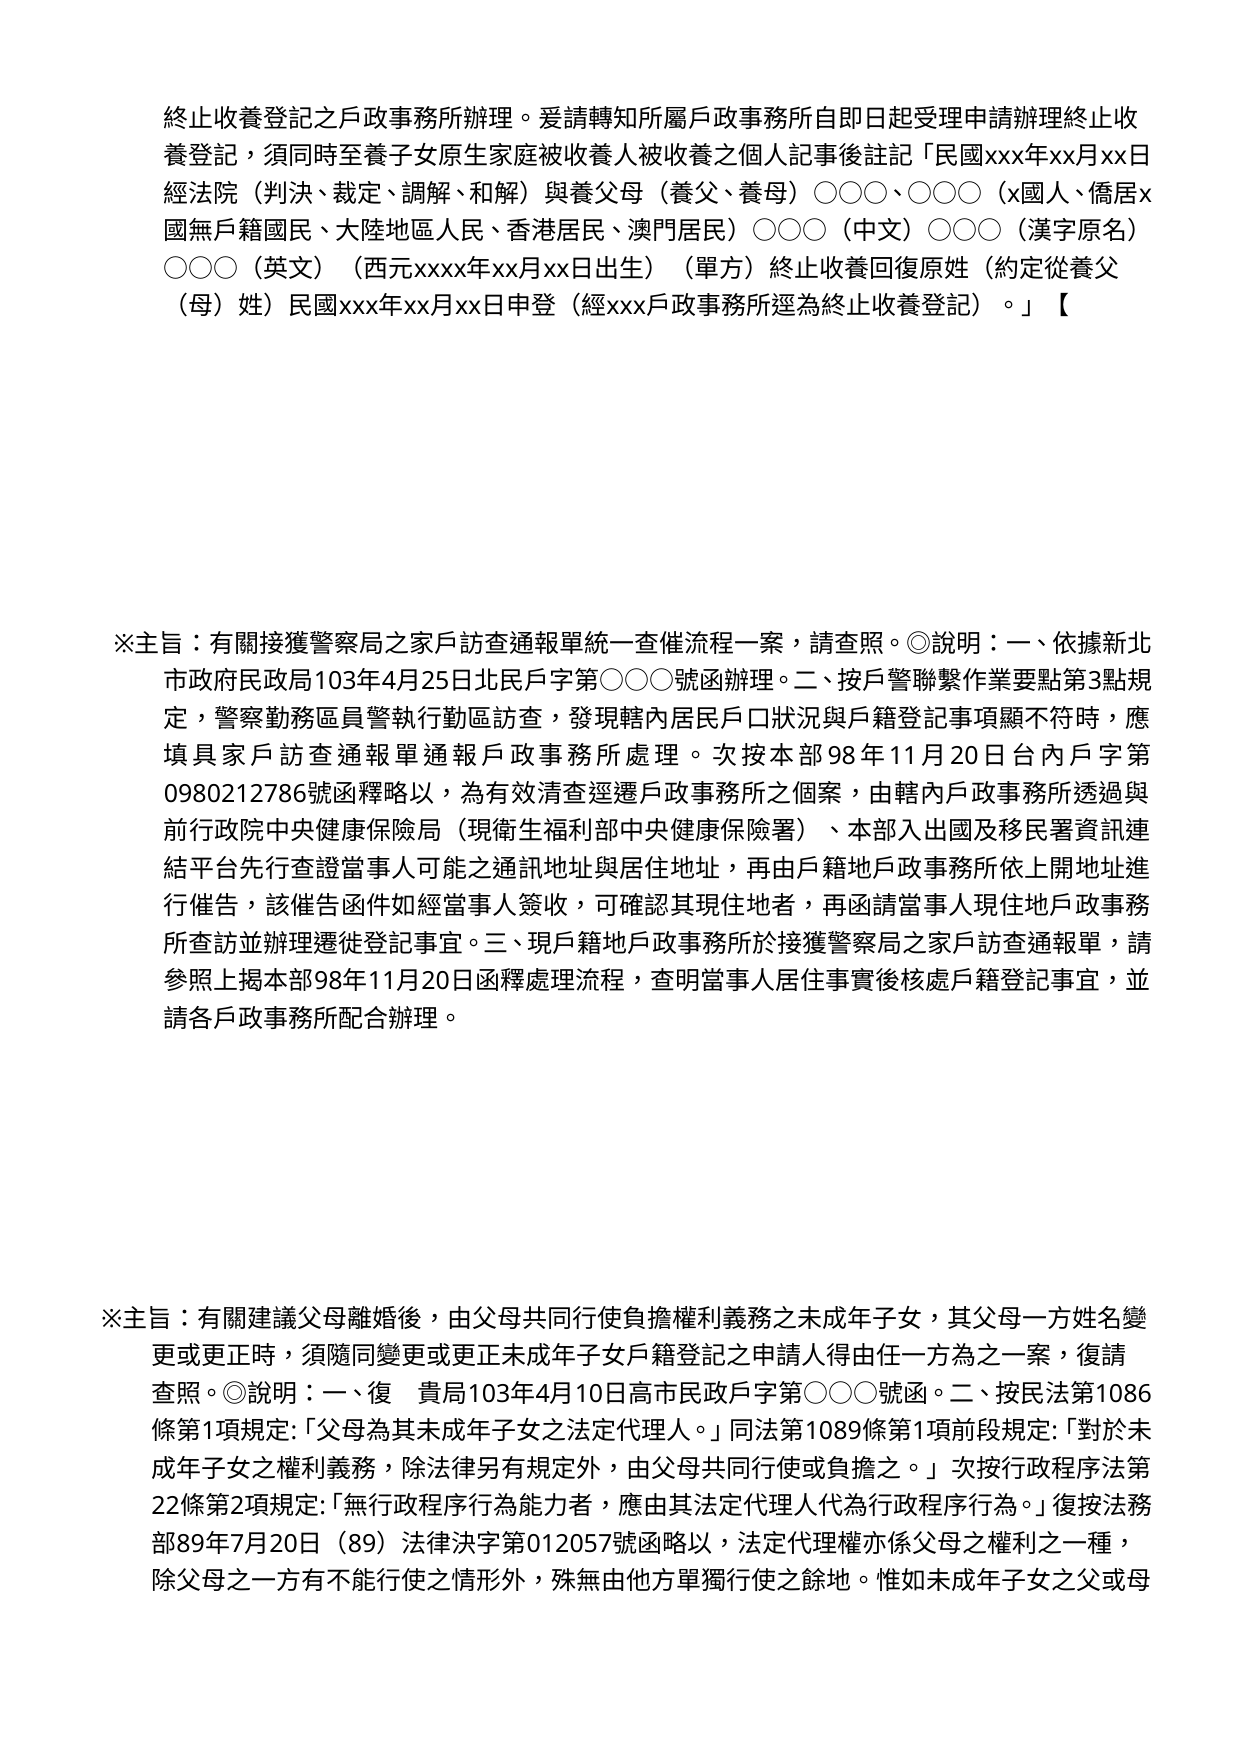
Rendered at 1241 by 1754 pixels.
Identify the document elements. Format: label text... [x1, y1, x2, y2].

text ※主旨：有關建議父母離婚後，由父母共同行使負擔權利義務之未成年子女，其父母一方姓名變更或更正時，須隨同變更或更正未成年子女戶籍登記之申請人得由任一方為之一案，復請 查照。◎說明：一、復 貴局103年4月10日高市民政戶字第○○○號函。二、按民法第1086條第1項規定:「父母為其未成年子女之法定代理人。」同法第1089條第1項前段規定:「對於未成年子女之權利義務，除法律另有規定外，由父母共同行使或負擔之。」次按行政程序法第22條第2項規定:「無行政程序行為能力者，應由其法定代理人代為行政程序行為。」復按法務部89年7月20日（89）法律決字第012057號函略以，法定代理權亦係父母之權利之一種，除父母之一方有不能行使之情形外，殊無由他方單獨行使之餘地。惟如未成年子女之父或母 [101, 1297, 1152, 1597]
text ※主旨：有關接獲警察局之家戶訪查通報單統一查催流程一案，請查照。◎說明：一、依據新北市政府民政局103年4月25日北民戶字第○○○號函辦理。二、按戶警聯繫作業要點第3點規定，警察勤務區員警執行勤區訪查，發現轄內居民戶口狀況與戶籍登記事項顯不符時，應填具家戶訪查通報單通報戶政事務所處理。次按本部98年11月20日台內戶字第0980212786號函釋略以，為有效清查逕遷戶政事務所之個案，由轄內戶政事務所透過與前行政院中央健康保險局（現衛生福利部中央健康保險署）、本部入出國及移民署資訊連結平台先行查證當事人可能之通訊地址與居住地址，再由戶籍地戶政事務所依上開地址進行催告，該催告函件如經當事人簽收，可確認其現住地者，再函請當事人現住地戶政事務所查訪並辦理遷徙登記事宜。三、現戶籍地戶政事務所於接獲警察局之家戶訪查通報單，請參照上揭本部98年11月20日函釋處理流程，查明當事人居住事實後核處戶籍登記事宜，並請各戶政事務所配合辦理。 [114, 622, 1152, 1035]
text 終止收養登記之戶政事務所辦理。爰請轉知所屬戶政事務所自即日起受理申請辦理終止收養登記，須同時至養子女原生家庭被收養人被收養之個人記事後註記「民國xxx年xx月xx日經法院（判決、裁定、調解、和解）與養父母（養父、養母）○○○、○○○（x國人、僑居x國無戶籍國民、大陸地區人民、香港居民、澳門居民）○○○（中文）○○○（漢字原名）○○○（英文）（西元xxxx年xx月xx日出生）（單方）終止收養回復原姓（約定從養父（母）姓）民國xxx年xx月xx日申登（經xxx戶政事務所逕為終止收養登記）。」【 [114, 97, 1152, 322]
